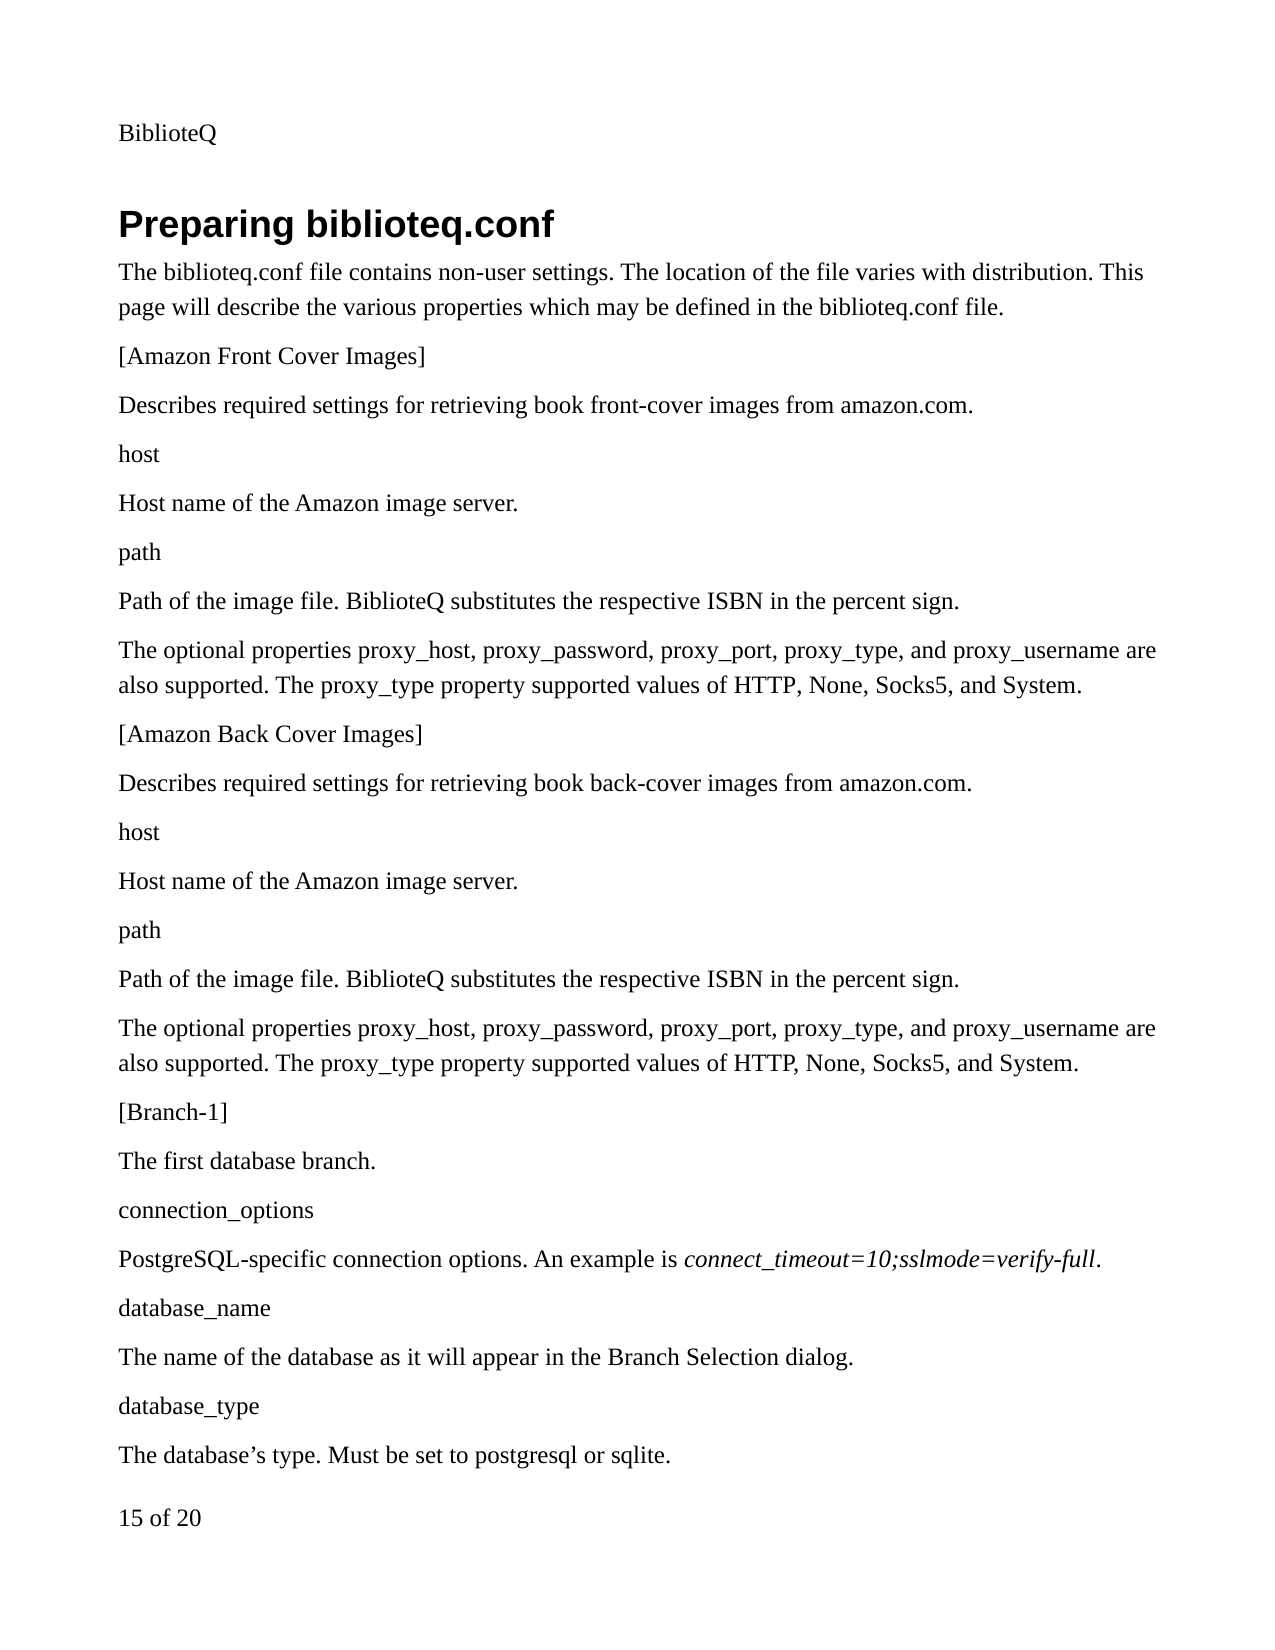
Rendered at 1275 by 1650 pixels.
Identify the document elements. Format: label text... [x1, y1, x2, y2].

text The first database branch. [118, 1146, 1157, 1175]
text host [118, 439, 1157, 468]
text database_name [118, 1293, 1157, 1322]
subtitle Preparing biblioteq.conf [118, 201, 1157, 245]
text path [118, 915, 1157, 944]
text path [118, 537, 1157, 566]
text host [118, 817, 1157, 846]
text connection_options [118, 1195, 1157, 1224]
text Host name of the Amazon image server. [118, 488, 1157, 517]
text Path of the image file. BiblioteQ substitutes the respective ISBN in the percent sign. [118, 964, 1157, 993]
text Describes required settings for retrieving book back-cover images from amazon.com. [118, 768, 1157, 797]
text [Amazon Back Cover Images] [118, 719, 1157, 748]
text The optional properties proxy_host, proxy_password, proxy_port, proxy_type, and proxy_username are also supported. The proxy_type property supported values of HTTP, None, Socks5, and System. [118, 635, 1157, 699]
text The database’s type. Must be set to postgresql or sqlite. [118, 1440, 1157, 1469]
text Host name of the Amazon image server. [118, 866, 1157, 895]
text The biblioteq.conf file contains non-user settings. The location of the file varies with distribution. This page will describe the various properties which may be defined in the biblioteq.conf file. [118, 257, 1157, 321]
text [Branch-1] [118, 1097, 1157, 1126]
text Describes required settings for retrieving book front-cover images from amazon.com. [118, 390, 1157, 419]
text Path of the image file. BiblioteQ substitutes the respective ISBN in the percent sign. [118, 586, 1157, 615]
text [Amazon Front Cover Images] [118, 341, 1157, 370]
text PostgreSQL-specific connection options. An example is connect_timeout=10;sslmode=verify-full. [118, 1244, 1157, 1273]
text The name of the database as it will appear in the Branch Selection dialog. [118, 1342, 1157, 1371]
text database_type [118, 1391, 1157, 1420]
text The optional properties proxy_host, proxy_password, proxy_port, proxy_type, and proxy_username are also supported. The proxy_type property supported values of HTTP, None, Socks5, and System. [118, 1013, 1157, 1077]
